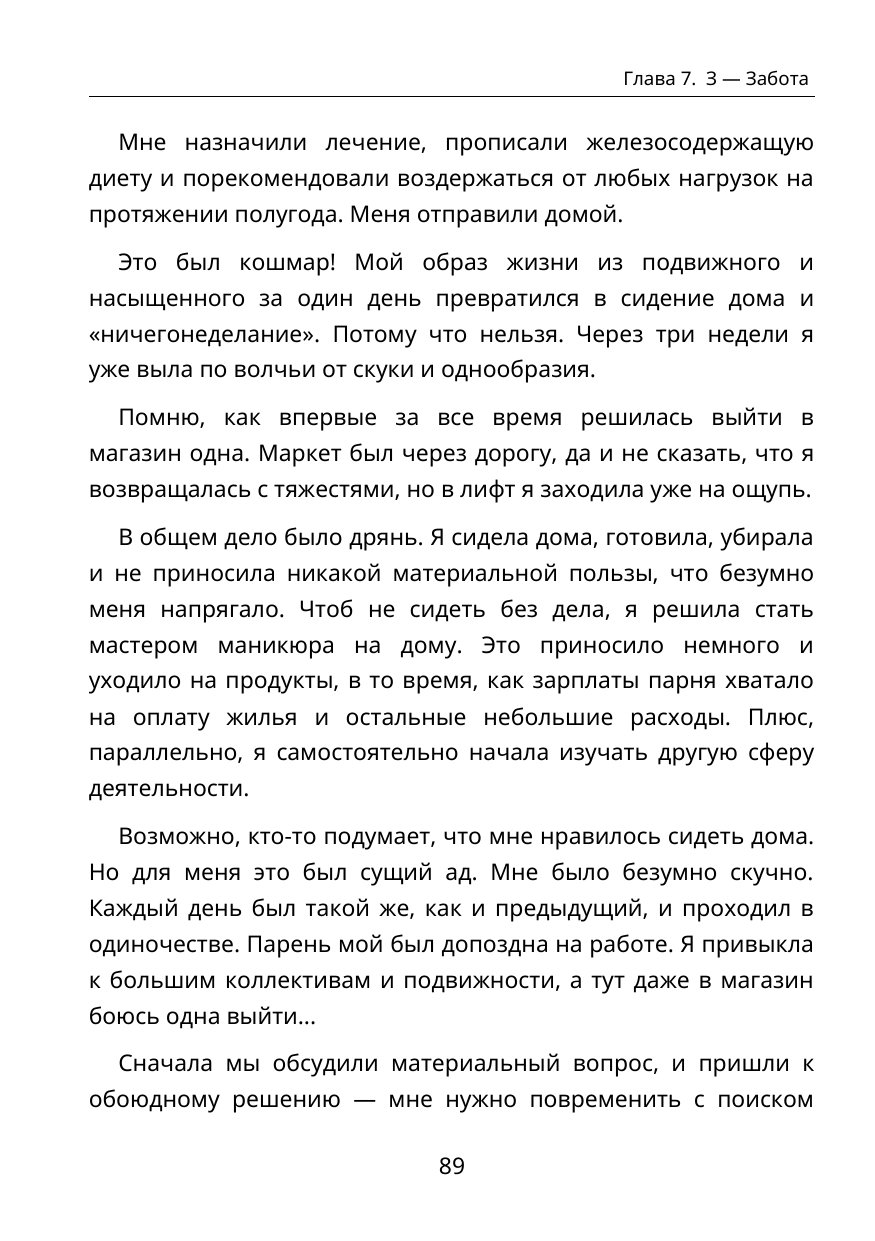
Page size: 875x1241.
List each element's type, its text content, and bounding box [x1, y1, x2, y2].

text Мне назначили лечение, прописали железосодержащую диету и порекомендовали воздержаться от любых нагрузок на протяжении полугода. Меня отправили домой. [88, 126, 815, 229]
text Возможно, кто-то подумает, что мне нравилось сидеть дома. Но для меня это был сущий ад. Мне было безумно скучно. Каждый день был такой же, как и предыдущий, и проходил в одиночестве. Парень мой был допоздна на работе. Я привыкла к большим коллективам и подвижности, а тут даже в магазин боюсь одна выйти... [88, 820, 815, 1031]
text Это был кошмар! Мой образ жизни из подвижного и насыщенного за один день превратился в сидение дома и «ничегонеделание». Потому что нельзя. Через три недели я уже выла по волчьи от скуки и однообразия. [88, 246, 815, 385]
text Помню, как впервые за все время решилась выйти в магазин одна. Маркет был через дорогу, да и не сказать, что я возвращалась с тяжестями, но в лифт я заходила уже на ощупь. [88, 401, 815, 504]
text В общем дело было дрянь. Я сидела дома, готовила, убирала и не приносила никакой материальной пользы, что безумно меня напрягало. Чтоб не сидеть без дела, я решила стать мастером маникюра на дому. Это приносило немного и уходило на продукты, в то время, как зарплаты парня хватало на оплату жилья и остальные небольшие расходы. Плюс, параллельно, я самостоятельно начала изучать другую сферу деятельности. [88, 521, 815, 803]
text Сначала мы обсудили материальный вопрос, и пришли к обоюдному решению — мне нужно повременить с поиском [88, 1047, 815, 1114]
